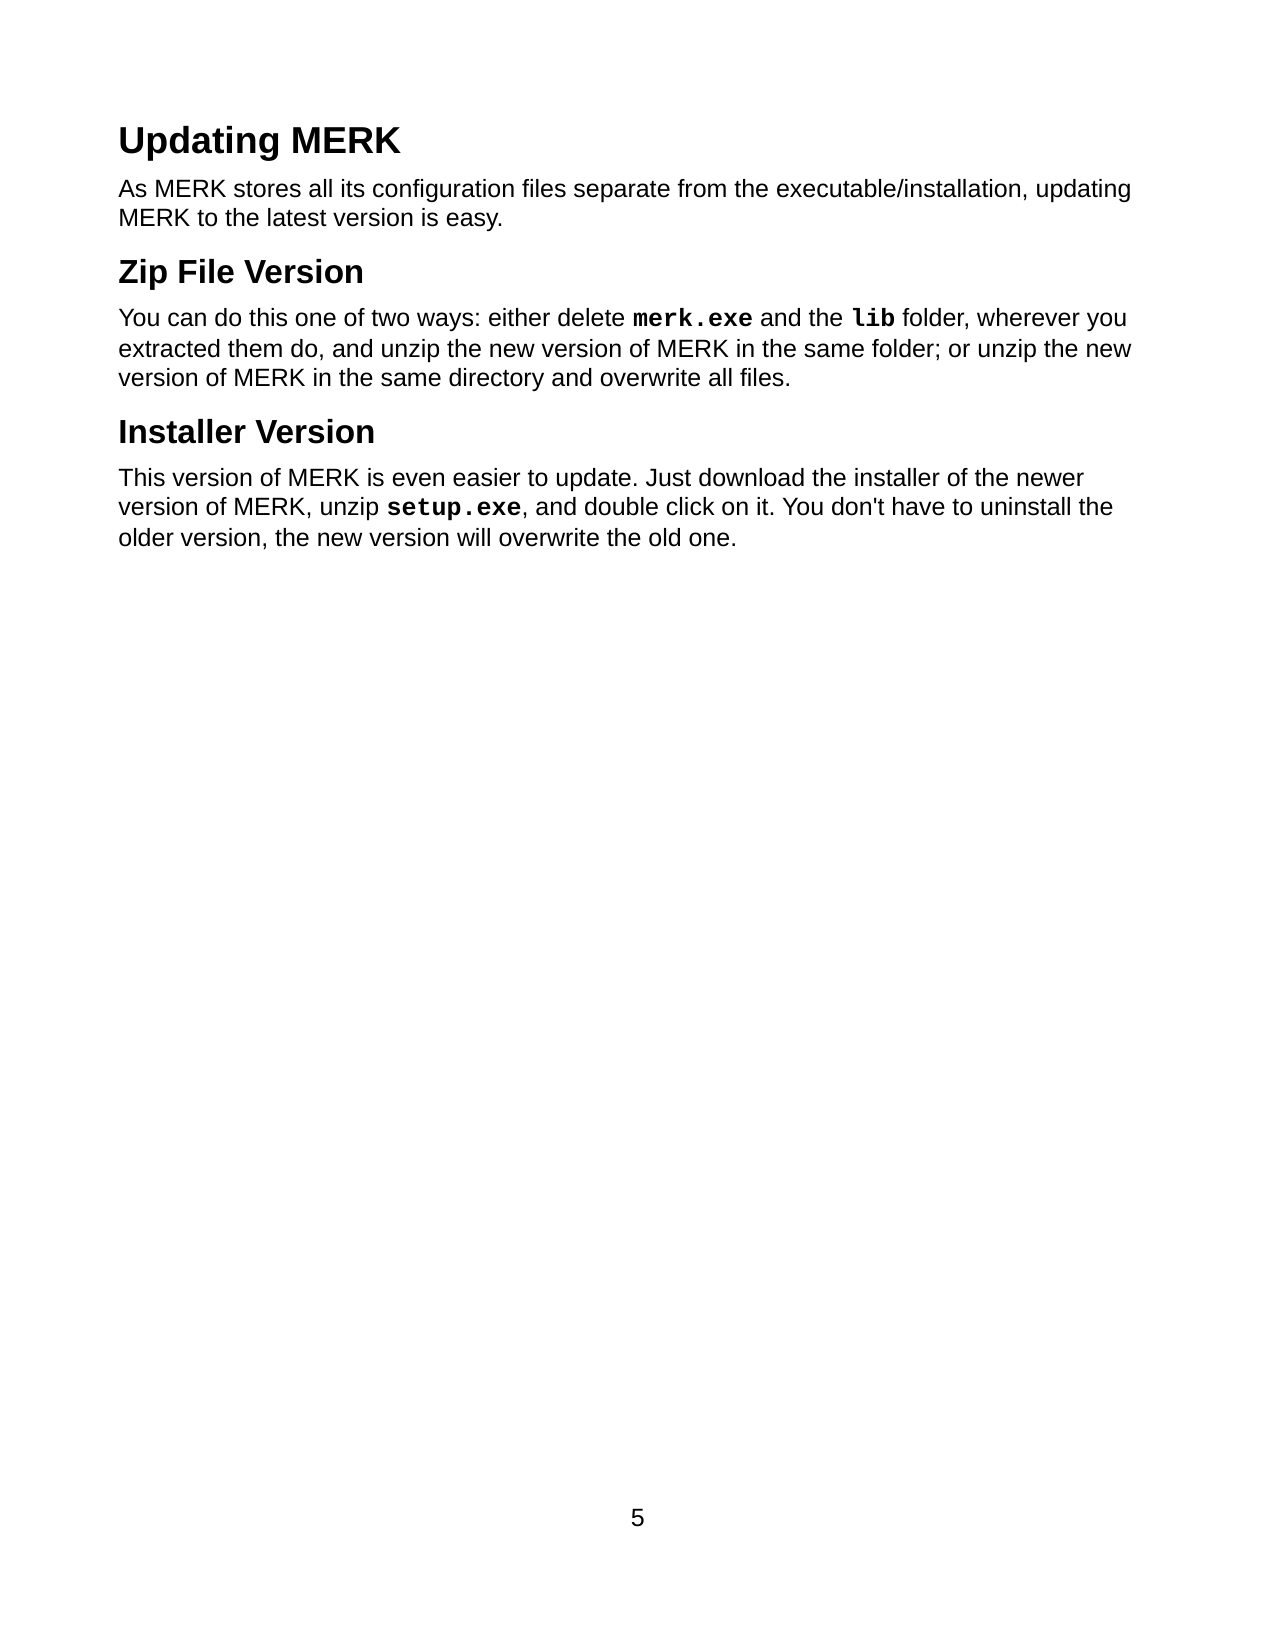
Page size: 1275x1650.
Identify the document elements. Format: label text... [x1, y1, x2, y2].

text This version of MERK is even easier to update. Just download the installer of the newer version of MERK, unzip setup.exe, and double click on it. You don't have to uninstall the older version, the new version will overwrite the old one. [118, 463, 1157, 552]
text You can do this one of two ways: either delete merk.exe and the lib folder, wherever you extracted them do, and unzip the new version of MERK in the same folder; or unzip the new version of MERK in the same directory and overwrite all files. [118, 303, 1157, 391]
subtitle Installer Version [118, 412, 1157, 451]
subtitle Updating MERK [118, 118, 1157, 161]
subtitle Zip File Version [118, 252, 1157, 291]
text As MERK stores all its configuration files separate from the executable/installation, updating MERK to the latest version is easy. [118, 174, 1157, 231]
